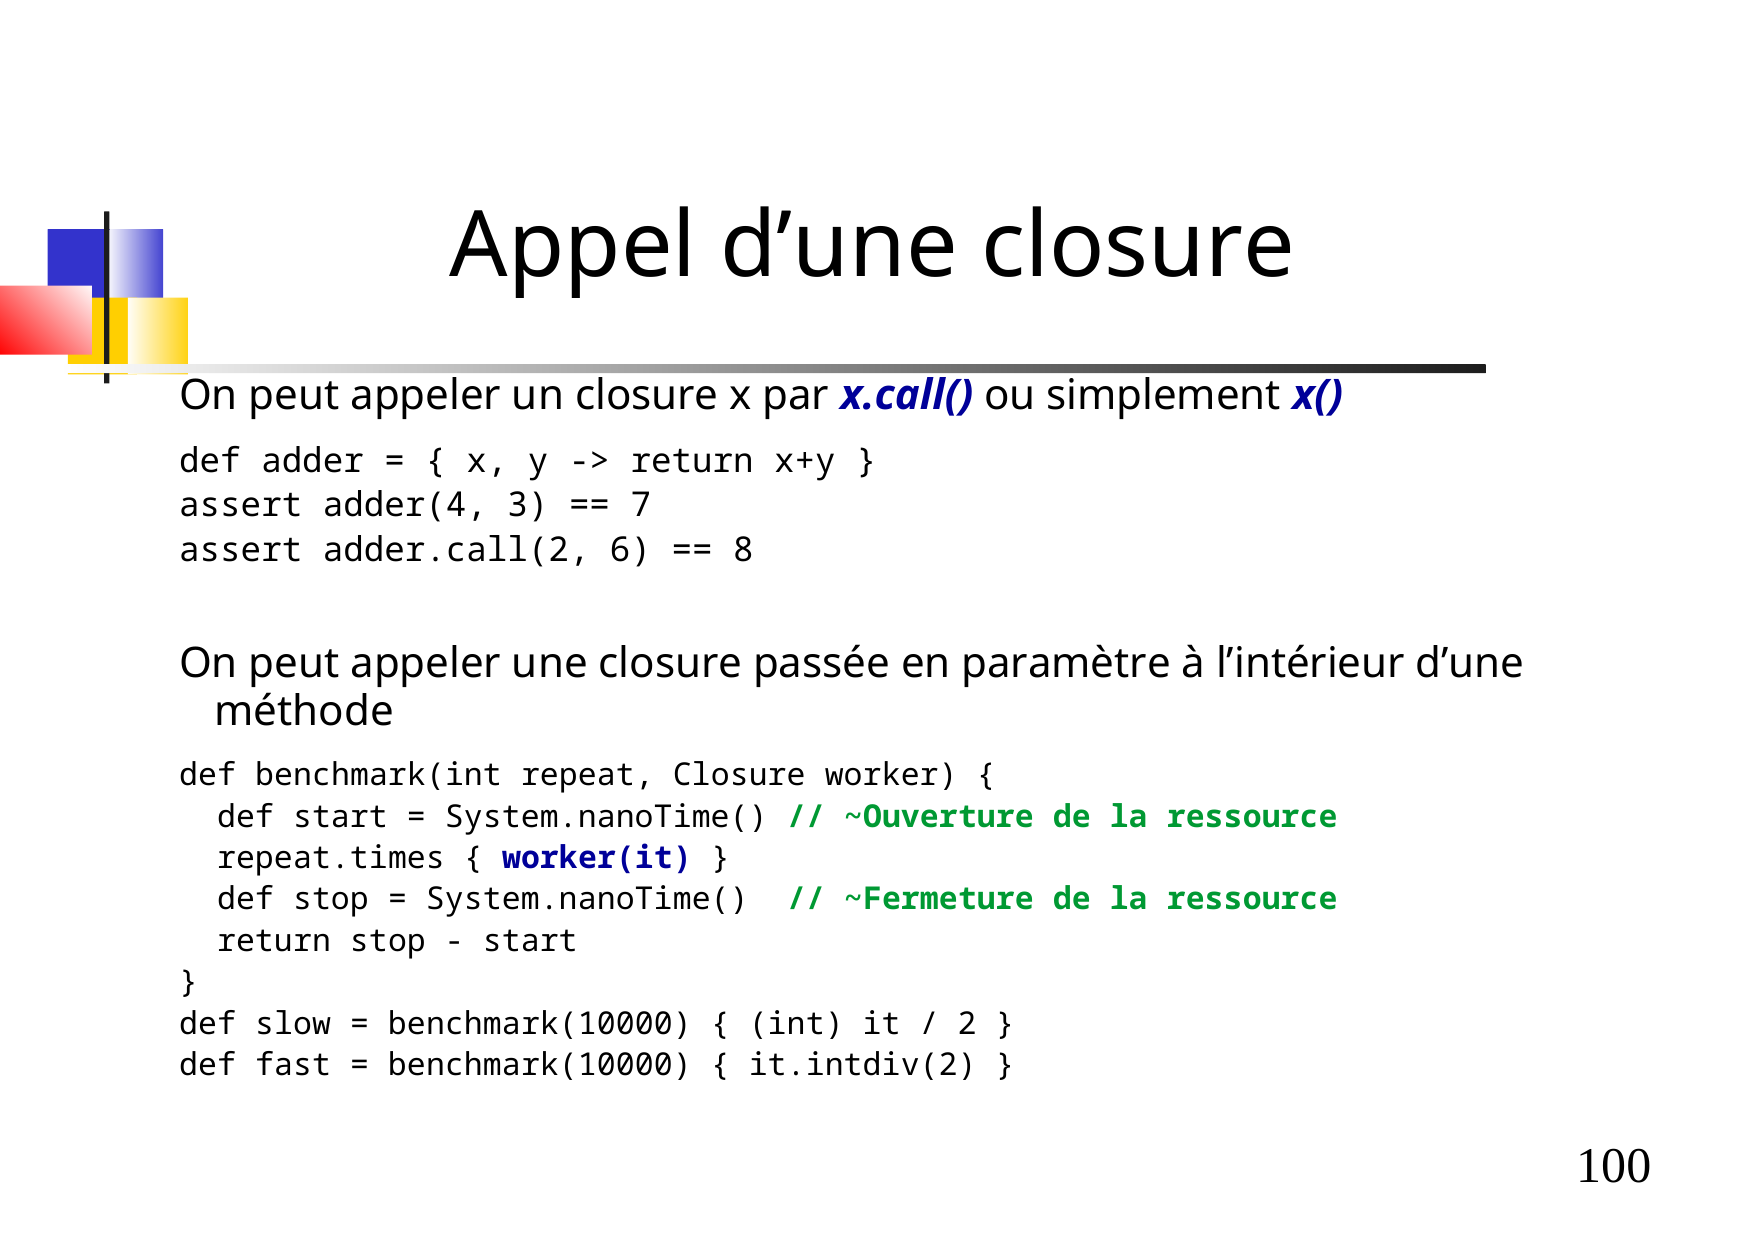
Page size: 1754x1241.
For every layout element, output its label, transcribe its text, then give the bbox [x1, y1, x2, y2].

list On peut appeler un closure x par x.call() ou simplement x() def adder = { x, y -> return x+y } assert adder(4, 3) == 7 assert adder.call(2, 6) == 8 On peut appeler une closure passée en paramètre à l’intérieur d’une méthode def benchmark(int repeat, Closure worker) { def start = System.nanoTime() // ~Ouverture de la ressource repeat.times { worker(it) } def stop = System.nanoTime() // ~Fermeture de la ressource return stop - start } def slow = benchmark(10000) { (int) it / 2 } def fast = benchmark(10000) { it.intdiv(2) } [179, 371, 1567, 1091]
title Appel d’une closure [179, 139, 1567, 351]
